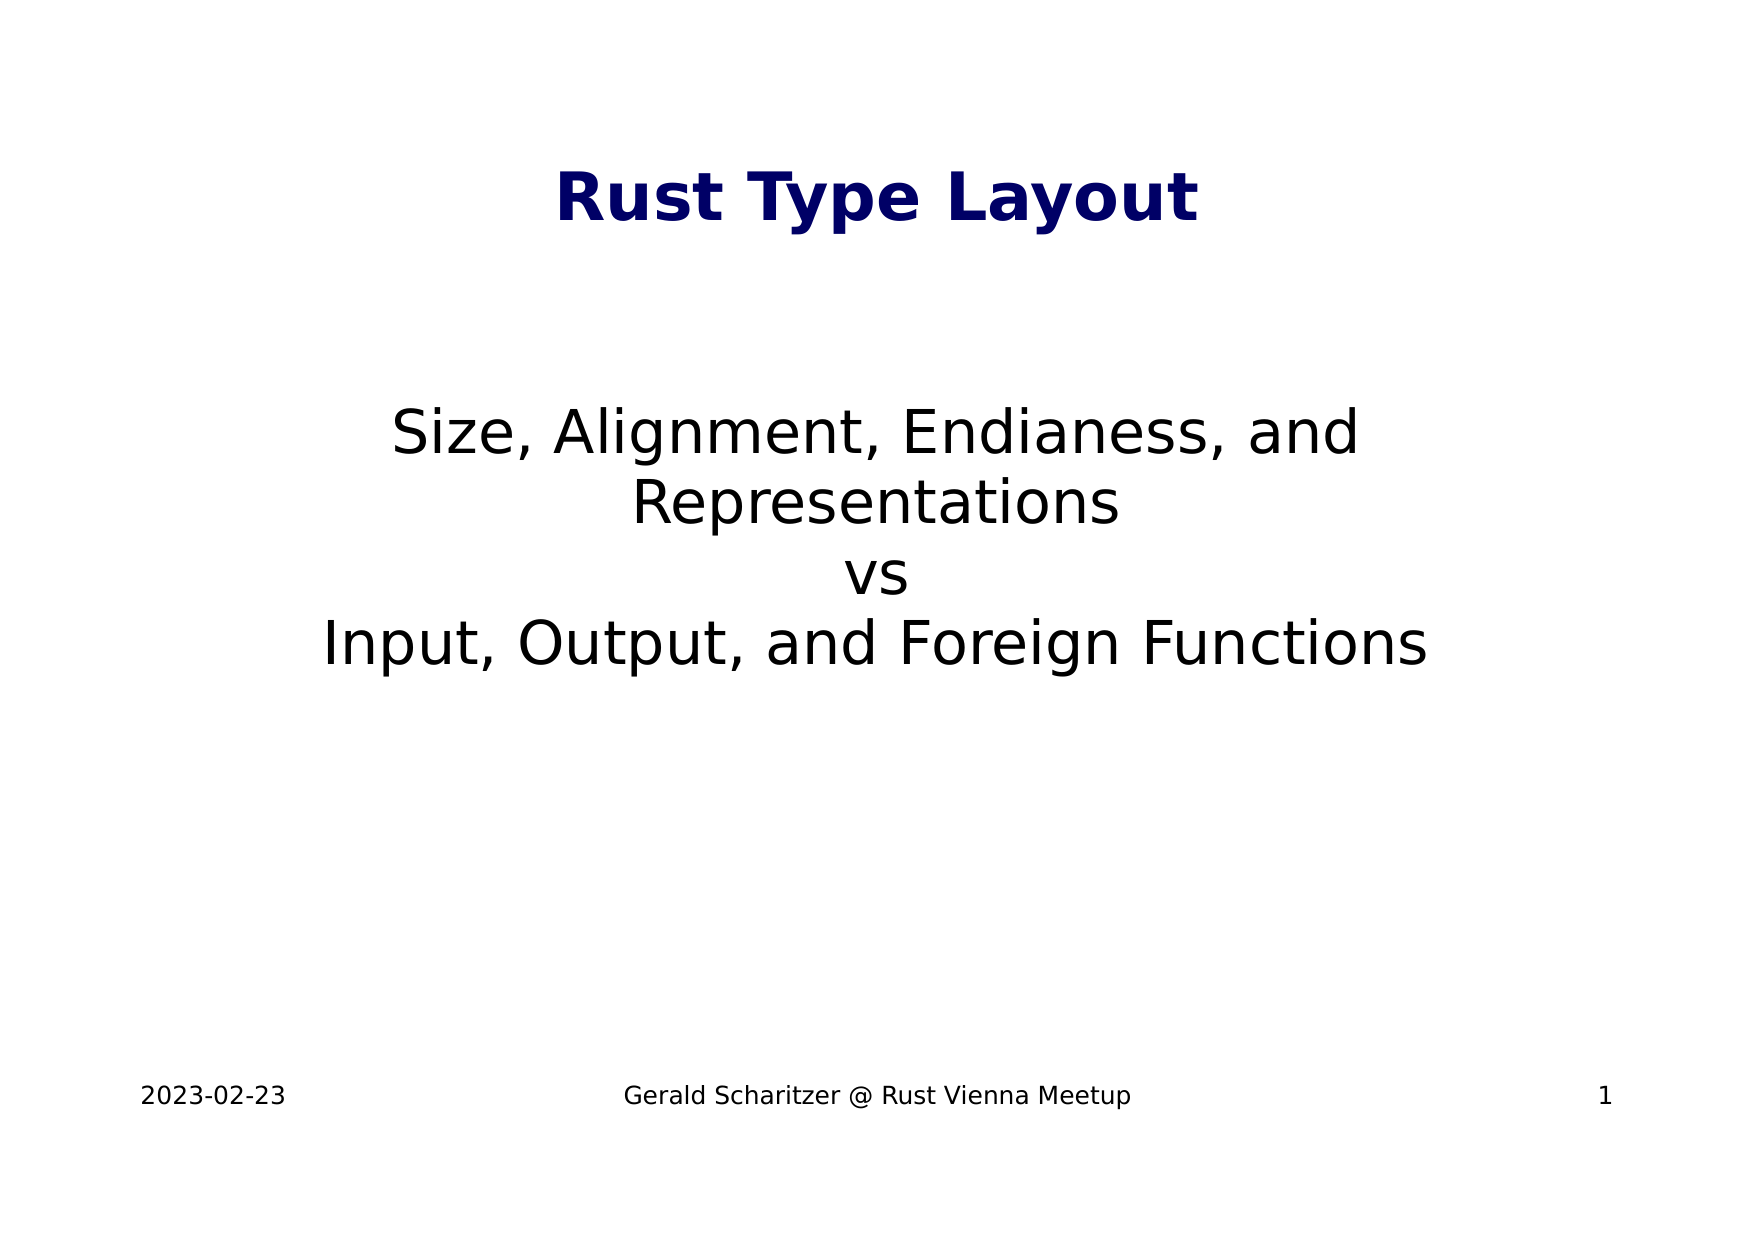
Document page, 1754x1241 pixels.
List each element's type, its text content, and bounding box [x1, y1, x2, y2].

subtitle Size, Alignment, Endianess, and Representations vs Input, Output, and Foreign Functions [140, 103, 1614, 973]
